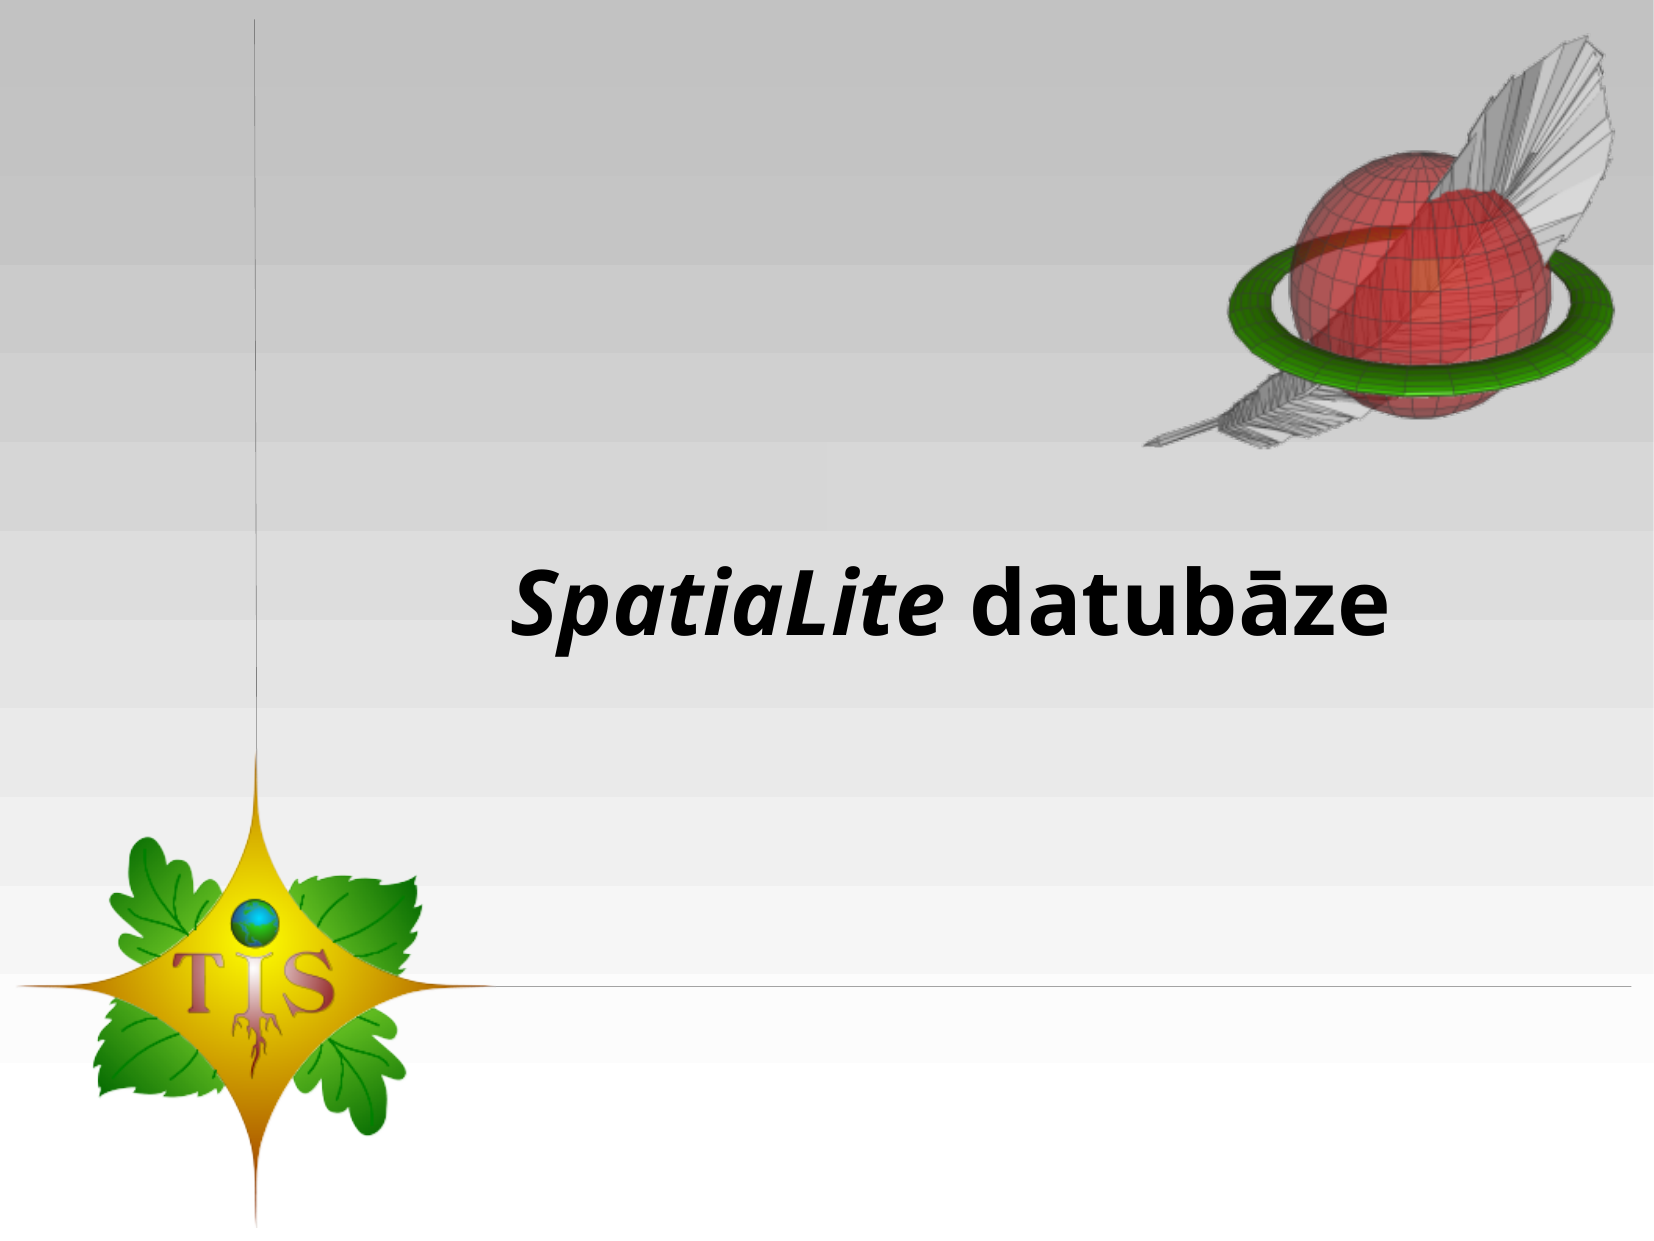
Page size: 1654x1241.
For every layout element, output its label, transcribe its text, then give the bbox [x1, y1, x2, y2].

title SpatiaLite datubāze [295, 324, 1607, 857]
picture [0, 0, 1654, 1241]
